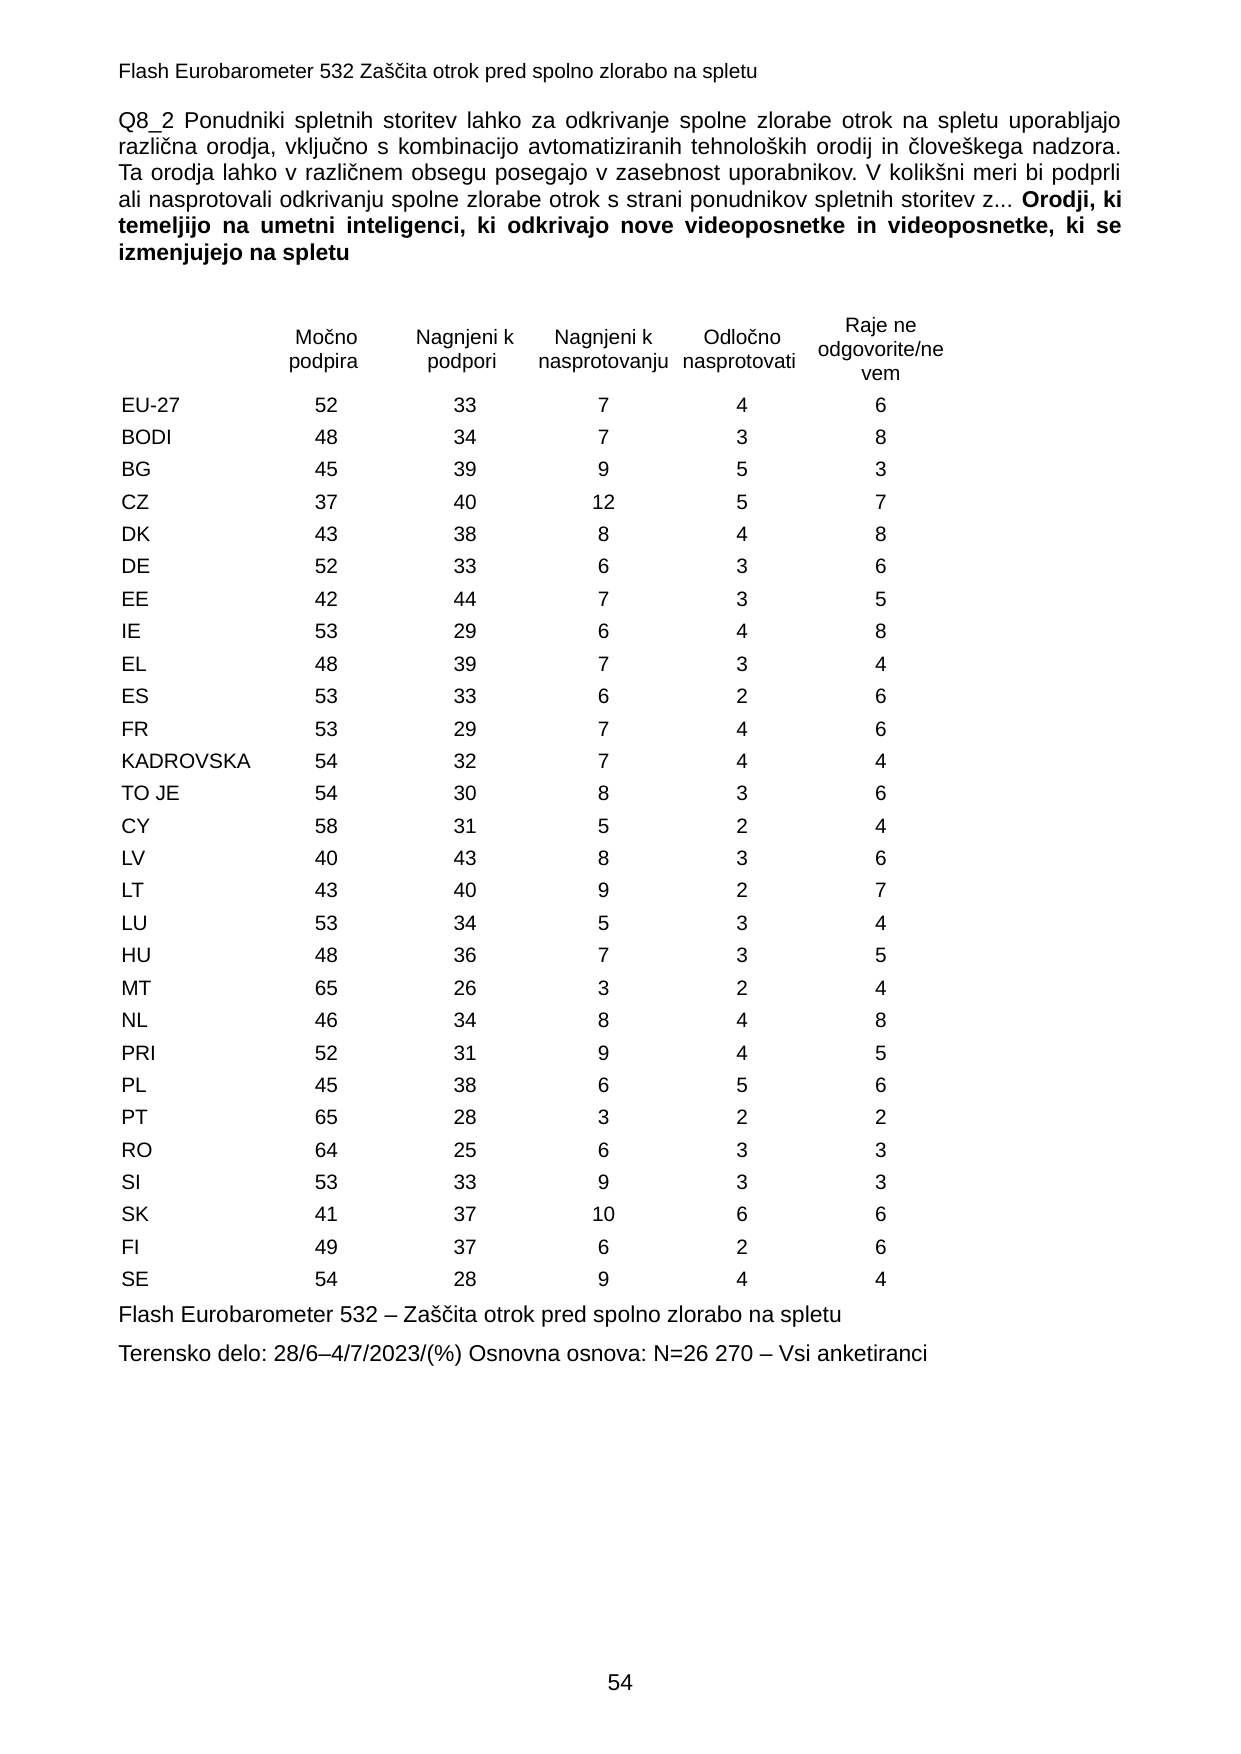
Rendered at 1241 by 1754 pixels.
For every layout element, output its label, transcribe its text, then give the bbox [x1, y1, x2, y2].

table_cell 6 [811, 1231, 950, 1263]
table_cell 26 [395, 971, 534, 1004]
table_cell 2 [673, 1231, 811, 1263]
table_cell 65 [257, 1101, 395, 1133]
table_cell 41 [257, 1198, 395, 1231]
table_cell 3 [673, 583, 811, 615]
table_cell 29 [395, 712, 534, 744]
table_cell NL [118, 1004, 257, 1036]
table_cell 2 [811, 1101, 950, 1133]
table_cell 53 [257, 680, 395, 712]
table_cell 37 [395, 1231, 534, 1263]
table_cell 53 [257, 907, 395, 939]
table_cell 8 [811, 518, 950, 550]
table_header Nagnjeni k podpori [395, 309, 534, 388]
table_cell 3 [673, 550, 811, 583]
table_cell 49 [257, 1231, 395, 1263]
table_header Raje ne odgovorite/ne vem [811, 309, 950, 388]
table_cell 5 [673, 453, 811, 485]
table_cell MT [118, 971, 257, 1004]
text Q8_2 Ponudniki spletnih storitev lahko za odkrivanje spolne zlorabe otrok na spletu uporabljajo različna orodja, vključno s kombinacijo avtomatiziranih tehnoloških orodij in človeškega nadzora. Ta orodja lahko v različnem obsegu posegajo v zasebnost uporabnikov. V kolikšni meri bi podprli ali nasprotovali odkrivanju spolne zlorabe otrok s strani ponudnikov spletnih storitev z... Orodji, ki temeljijo na umetni inteligenci, ki odkrivajo nove videoposnetke in videoposnetke, ki se izmenjujejo na spletu [118, 107, 1122, 265]
table_cell 3 [673, 939, 811, 971]
table_cell 6 [534, 680, 673, 712]
table_cell FR [118, 712, 257, 744]
table_cell BODI [118, 421, 257, 453]
table_cell EE [118, 583, 257, 615]
table_cell 39 [395, 648, 534, 680]
table_cell 4 [673, 1263, 811, 1295]
table_cell 5 [534, 809, 673, 842]
table_cell LV [118, 842, 257, 874]
table_header Nagnjeni k nasprotovanju [534, 309, 673, 388]
table_cell 7 [811, 485, 950, 518]
table_cell 54 [257, 745, 395, 777]
table_cell 38 [395, 1069, 534, 1101]
table_cell LT [118, 874, 257, 907]
table_cell 5 [673, 485, 811, 518]
table_cell 4 [811, 907, 950, 939]
table_cell 28 [395, 1101, 534, 1133]
table_cell 6 [534, 1133, 673, 1166]
table_cell 4 [811, 971, 950, 1004]
text Terensko delo: 28/6–4/7/2023/(%) Osnovna osnova: N=26 270 – Vsi anketiranci [118, 1339, 1122, 1366]
table_cell 64 [257, 1133, 395, 1166]
table_cell KADROVSKA [118, 745, 257, 777]
table_cell 2 [673, 874, 811, 907]
table_cell 9 [534, 1166, 673, 1198]
table_cell 4 [673, 712, 811, 744]
table_cell 54 [257, 777, 395, 809]
table_cell 6 [811, 550, 950, 583]
table_cell 52 [257, 550, 395, 583]
table_cell 3 [673, 648, 811, 680]
table_cell 7 [534, 421, 673, 453]
table_cell 4 [673, 1036, 811, 1068]
table_cell 6 [811, 1198, 950, 1231]
table_cell CZ [118, 485, 257, 518]
table_cell 6 [534, 1069, 673, 1101]
table_cell ES [118, 680, 257, 712]
table_cell 3 [673, 777, 811, 809]
table_cell 8 [811, 421, 950, 453]
table_cell 58 [257, 809, 395, 842]
table_cell 4 [811, 648, 950, 680]
table_cell 7 [811, 874, 950, 907]
table_cell 8 [534, 518, 673, 550]
table_cell 40 [395, 485, 534, 518]
table_cell 9 [534, 1036, 673, 1068]
table_cell 48 [257, 648, 395, 680]
table_cell 4 [673, 518, 811, 550]
table_cell 8 [534, 842, 673, 874]
table_cell 6 [534, 550, 673, 583]
table_cell 5 [811, 583, 950, 615]
table_cell 10 [534, 1198, 673, 1231]
table_cell 3 [534, 1101, 673, 1133]
table_cell 46 [257, 1004, 395, 1036]
table_cell 3 [673, 1133, 811, 1166]
table_cell 2 [673, 809, 811, 842]
table_cell 39 [395, 453, 534, 485]
table_cell 7 [534, 583, 673, 615]
table_cell 5 [811, 1036, 950, 1068]
table_cell 33 [395, 388, 534, 421]
table_cell 3 [811, 1166, 950, 1198]
table_cell 3 [811, 1133, 950, 1166]
table_cell 45 [257, 1069, 395, 1101]
table_cell CY [118, 809, 257, 842]
table_cell 54 [257, 1263, 395, 1295]
table_cell 43 [395, 842, 534, 874]
table_cell 2 [673, 680, 811, 712]
text Flash Eurobarometer 532 – Zaščita otrok pred spolno zlorabo na spletu [118, 1301, 1122, 1328]
table_cell 6 [811, 388, 950, 421]
table_cell 7 [534, 712, 673, 744]
table_cell 5 [534, 907, 673, 939]
table_cell 7 [534, 745, 673, 777]
table_cell 40 [395, 874, 534, 907]
table_cell 38 [395, 518, 534, 550]
table_cell SK [118, 1198, 257, 1231]
table_cell 42 [257, 583, 395, 615]
table_cell 6 [811, 1069, 950, 1101]
table_cell 8 [534, 1004, 673, 1036]
table_cell 32 [395, 745, 534, 777]
table_cell PL [118, 1069, 257, 1101]
table_cell 37 [257, 485, 395, 518]
table_cell DK [118, 518, 257, 550]
table_cell 29 [395, 615, 534, 647]
table_cell 53 [257, 712, 395, 744]
table_cell 3 [673, 907, 811, 939]
table_cell 3 [534, 971, 673, 1004]
table_cell 52 [257, 1036, 395, 1068]
table_cell 6 [811, 712, 950, 744]
table_cell 52 [257, 388, 395, 421]
table_cell 8 [534, 777, 673, 809]
table_header Odločno nasprotovati [673, 309, 811, 388]
table_cell 43 [257, 874, 395, 907]
table_cell 34 [395, 421, 534, 453]
table_cell 40 [257, 842, 395, 874]
table_cell 8 [811, 615, 950, 647]
table_cell 44 [395, 583, 534, 615]
table_header [118, 309, 257, 388]
table_cell IE [118, 615, 257, 647]
table_cell 3 [811, 453, 950, 485]
table_cell 3 [673, 842, 811, 874]
table_cell 4 [811, 745, 950, 777]
table_cell 25 [395, 1133, 534, 1166]
table_cell EU-27 [118, 388, 257, 421]
table_cell 8 [811, 1004, 950, 1036]
table_cell PT [118, 1101, 257, 1133]
table_cell 7 [534, 388, 673, 421]
table_cell EL [118, 648, 257, 680]
table_cell 12 [534, 485, 673, 518]
table_cell DE [118, 550, 257, 583]
table_cell 6 [534, 615, 673, 647]
table_cell 28 [395, 1263, 534, 1295]
table_cell 9 [534, 874, 673, 907]
table_cell 3 [673, 1166, 811, 1198]
table_cell 37 [395, 1198, 534, 1231]
table_cell TO JE [118, 777, 257, 809]
table_cell SI [118, 1166, 257, 1198]
table_cell FI [118, 1231, 257, 1263]
table_cell 48 [257, 421, 395, 453]
table_cell 45 [257, 453, 395, 485]
table_cell 3 [673, 421, 811, 453]
table_cell PRI [118, 1036, 257, 1068]
table_cell 7 [534, 939, 673, 971]
table_cell 30 [395, 777, 534, 809]
table_cell 4 [673, 1004, 811, 1036]
table_cell 9 [534, 1263, 673, 1295]
table_cell 6 [811, 777, 950, 809]
table_cell LU [118, 907, 257, 939]
table_cell 4 [811, 809, 950, 842]
table_cell 2 [673, 971, 811, 1004]
table_cell 6 [673, 1198, 811, 1231]
table_cell RO [118, 1133, 257, 1166]
table_cell 5 [811, 939, 950, 971]
table_cell BG [118, 453, 257, 485]
table_cell HU [118, 939, 257, 971]
table_cell 7 [534, 648, 673, 680]
table_cell 9 [534, 453, 673, 485]
table_cell 4 [673, 745, 811, 777]
table_header Močno podpira [257, 309, 395, 388]
table_cell 6 [811, 680, 950, 712]
table_cell 2 [673, 1101, 811, 1133]
table_cell 31 [395, 809, 534, 842]
table_cell 4 [811, 1263, 950, 1295]
table_cell 33 [395, 1166, 534, 1198]
table_cell 65 [257, 971, 395, 1004]
table_cell 53 [257, 1166, 395, 1198]
table_cell 6 [534, 1231, 673, 1263]
table_cell 33 [395, 550, 534, 583]
table_cell 34 [395, 907, 534, 939]
table_cell 4 [673, 388, 811, 421]
table_cell 6 [811, 842, 950, 874]
table_cell 43 [257, 518, 395, 550]
table_cell 33 [395, 680, 534, 712]
table_cell 36 [395, 939, 534, 971]
table_cell 31 [395, 1036, 534, 1068]
table_cell SE [118, 1263, 257, 1295]
table_cell 53 [257, 615, 395, 647]
table_cell 5 [673, 1069, 811, 1101]
table_cell 34 [395, 1004, 534, 1036]
table_cell 4 [673, 615, 811, 647]
table_cell 48 [257, 939, 395, 971]
